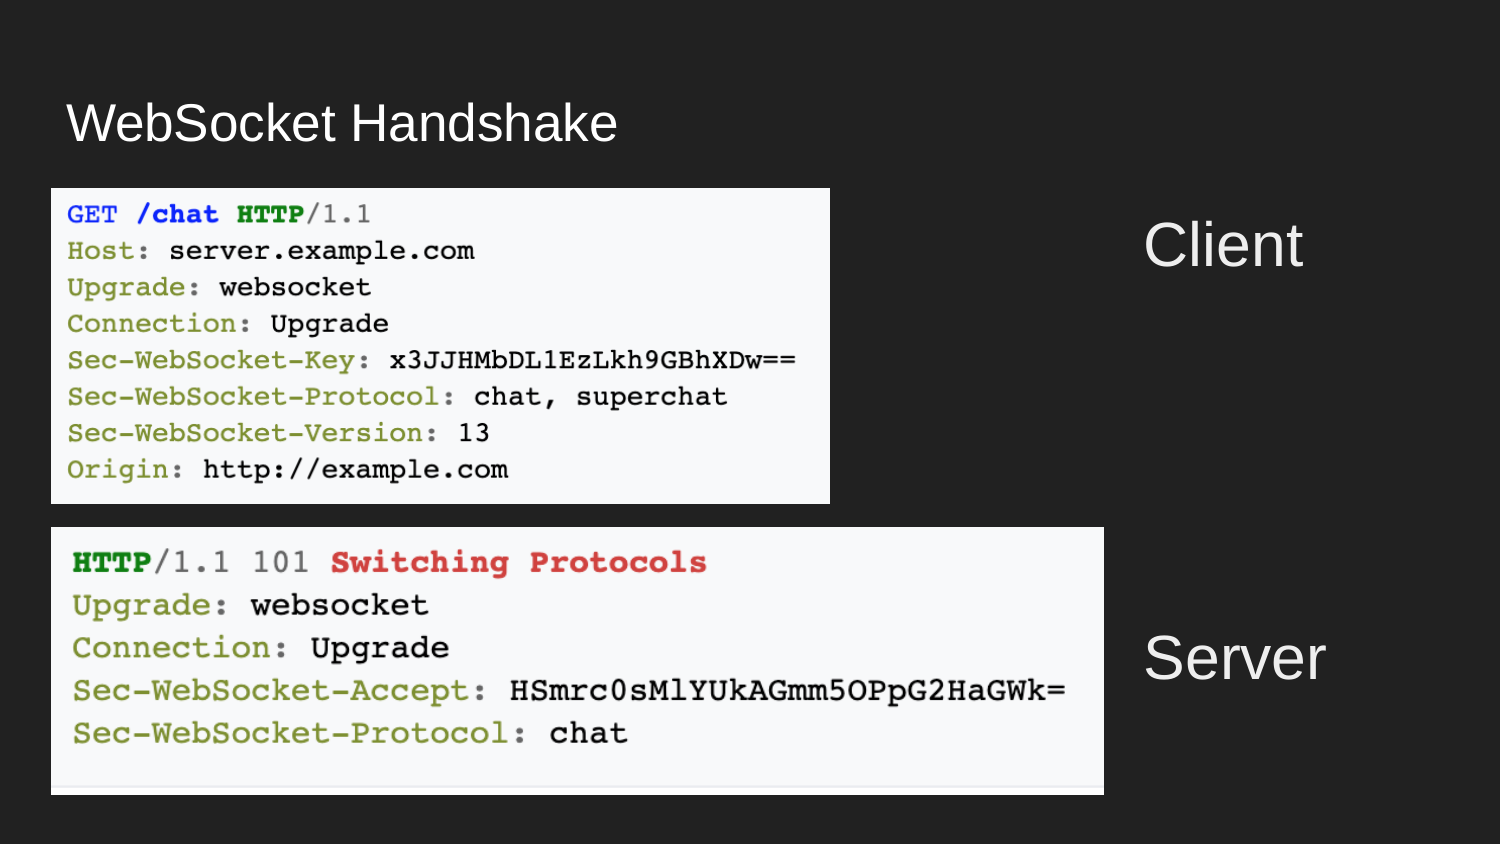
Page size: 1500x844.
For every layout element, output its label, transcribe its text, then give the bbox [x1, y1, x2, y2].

text_box Server [1128, 602, 1500, 737]
title WebSocket Handshake [51, 72, 1449, 167]
picture [51, 188, 830, 504]
text_box Client [1128, 189, 1500, 324]
picture [51, 527, 1104, 795]
